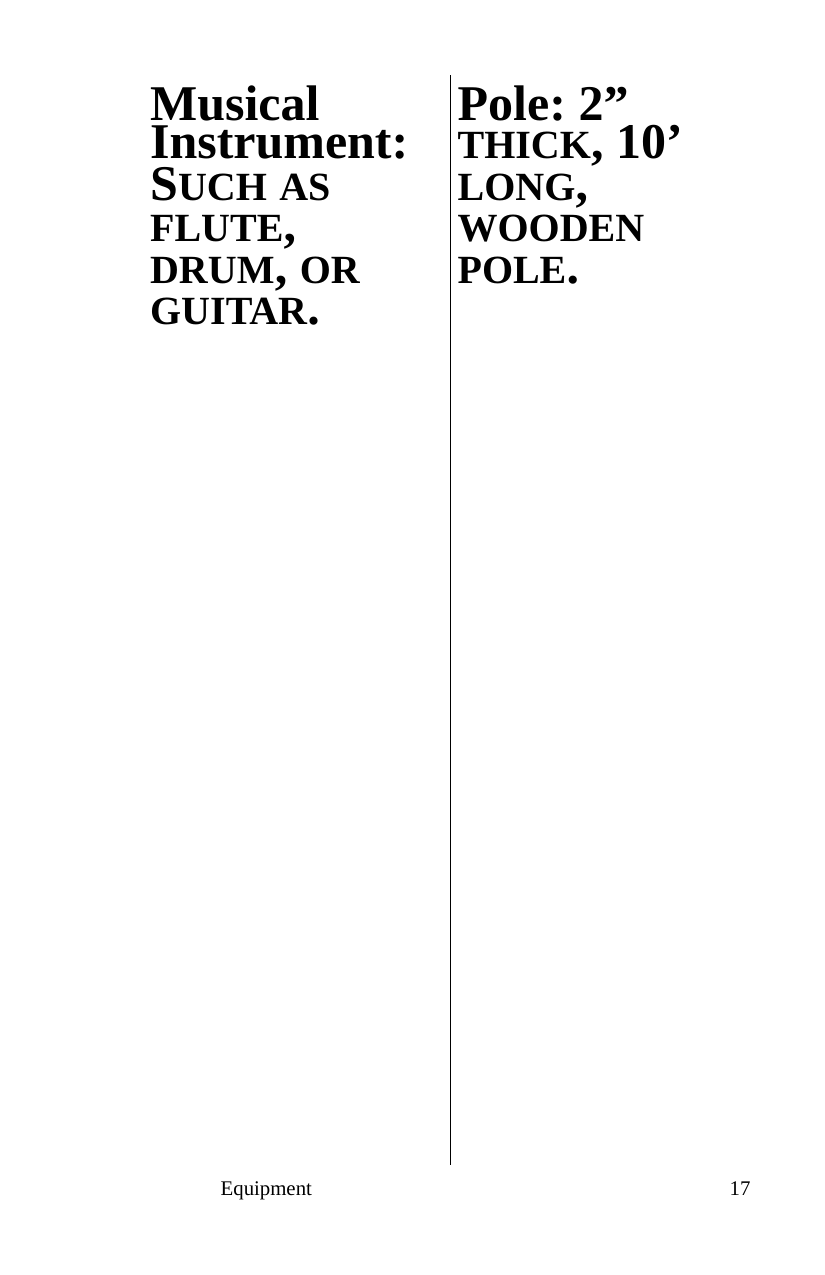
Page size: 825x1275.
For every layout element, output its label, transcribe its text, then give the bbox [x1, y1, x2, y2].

text Pole: 2” thick, 10’ long, wooden pole. [457, 87, 750, 294]
text Musical Instrument: Such as flute, drum, or guitar. [150, 87, 442, 336]
